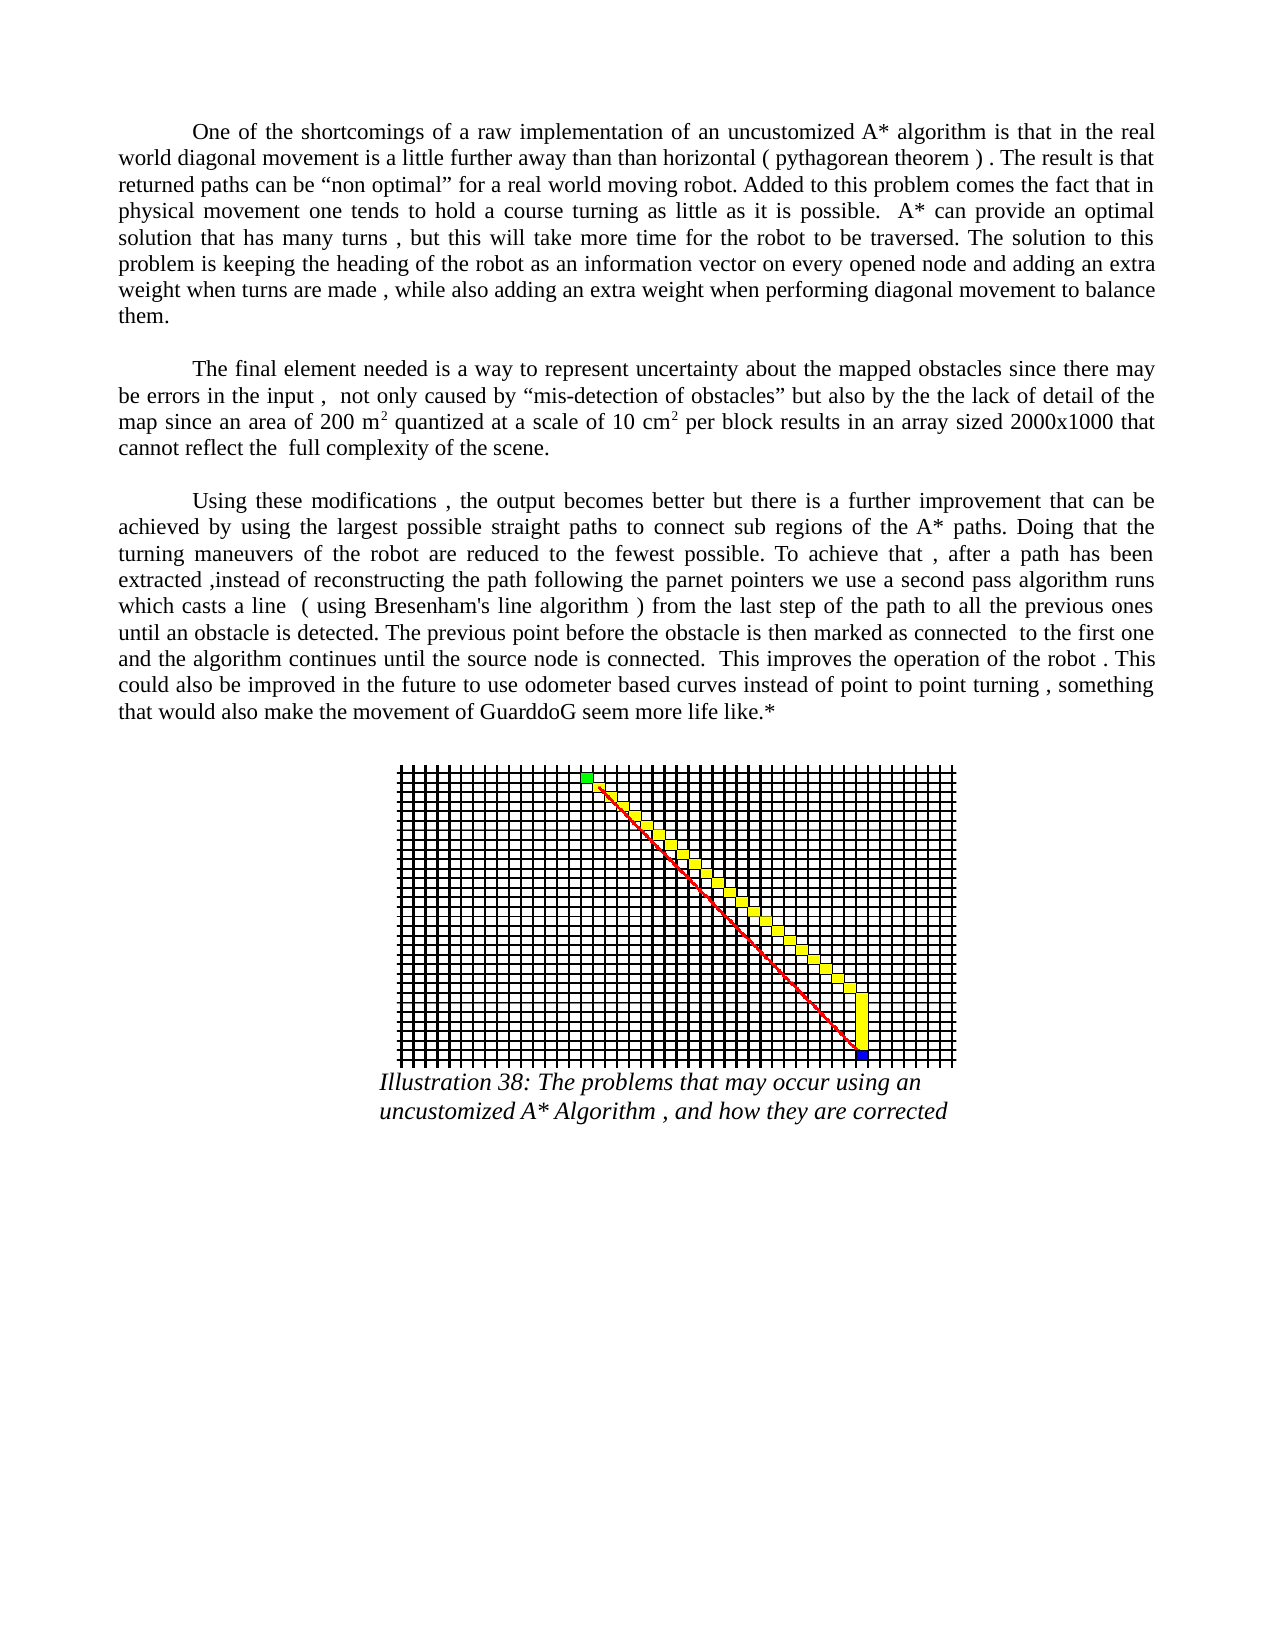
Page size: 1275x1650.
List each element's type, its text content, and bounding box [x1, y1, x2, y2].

text One of the shortcomings of a raw implementation of an uncustomized A* algorithm is that in the real world diagonal movement is a little further away than than horizontal ( pythagorean theorem ) . The result is that returned paths can be “non optimal” for a real world moving robot. Added to this problem comes the fact that in physical movement one tends to hold a course turning as little as it is possible. A* can provide an optimal solution that has many turns , but this will take more time for the robot to be traversed. The solution to this problem is keeping the heading of the robot as an information vector on every opened node and adding an extra weight when turns are made , while also adding an extra weight when performing diagonal movement to balance them. [118, 118, 1157, 329]
text Using these modifications , the output becomes better but there is a further improvement that can be achieved by using the largest possible straight paths to connect sub regions of the A* paths. Doing that the turning maneuvers of the robot are reduced to the fewest possible. To achieve that , after a path has been extracted ,instead of reconstructing the path following the parnet pointers we use a second pass algorithm runs which casts a line ( using Bresenham's line algorithm ) from the last step of the path to all the previous ones until an obstacle is detected. The previous point before the obstacle is then marked as connected to the first one and the algorithm continues until the source node is connected. This improves the operation of the robot . This could also be improved in the future to use odometer based curves instead of point to point turning , something that would also make the movement of GuarddoG seem more life like.* [118, 487, 1157, 724]
text The final element needed is a way to represent uncertainty about the mapped obstacles since there may be errors in the input , not only caused by “mis-detection of obstacles” but also by the the lack of detail of the map since an area of 200 m2 quantized at a scale of 10 cm2 per block results in an array sized 2000x1000 that cannot reflect the full complexity of the scene. [118, 355, 1157, 461]
picture [396, 765, 957, 1068]
text Illustration 38: The problems that may occur using an uncustomized A* Algorithm , and how they are corrected [379, 766, 974, 1125]
